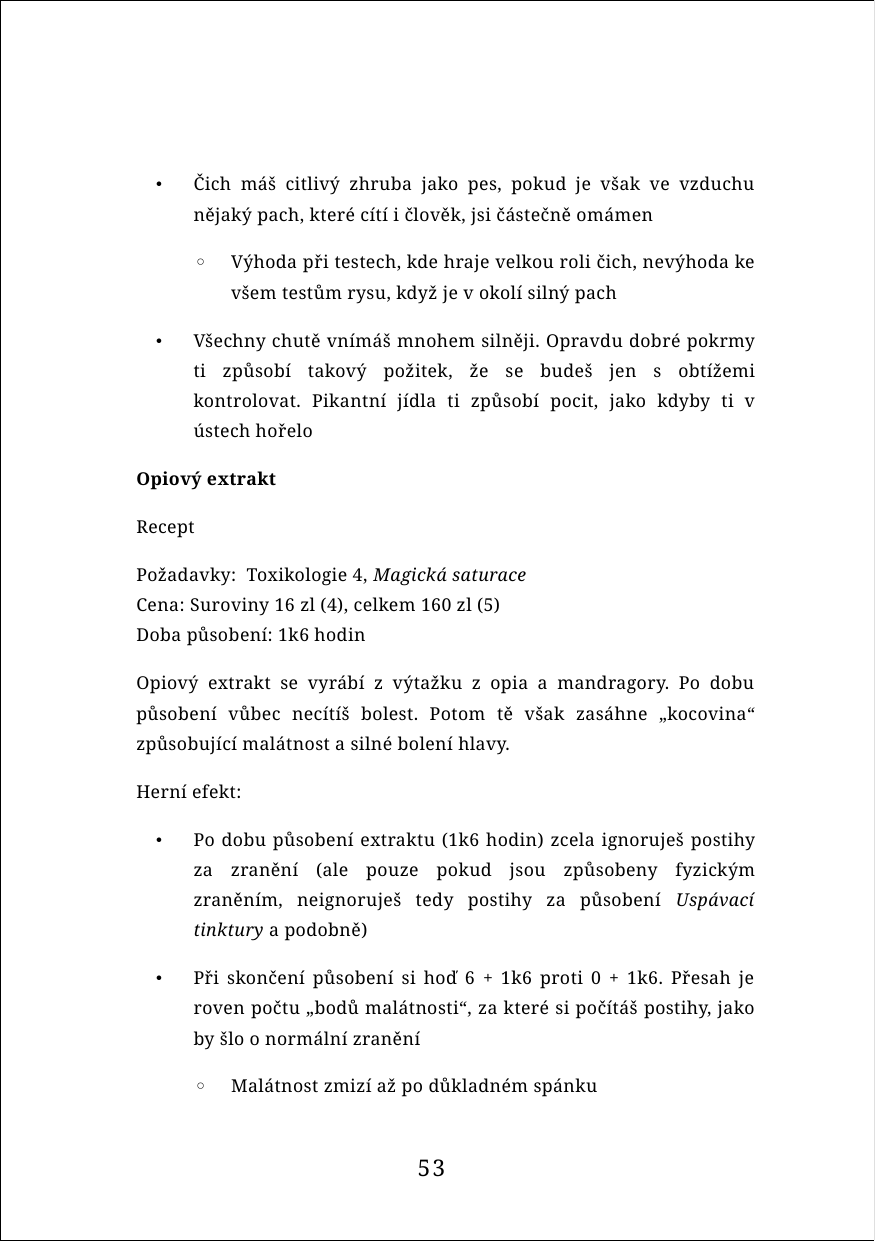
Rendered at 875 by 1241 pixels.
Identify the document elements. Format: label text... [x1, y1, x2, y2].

list Při skončení působení si hoď 6 + 1k6 proti 0 + 1k6. Přesah je roven počtu „bodů malátnosti“, za které si počítáš postihy, jako by šlo o normální zranění [156, 966, 756, 1050]
text Recept [136, 514, 756, 539]
list Malátnost zmizí až po důkladném spánku [193, 1074, 756, 1098]
list Všechny chutě vnímáš mnohem silněji. Opravdu dobré pokrmy ti způsobí takový požitek, že se budeš jen s obtížemi kontrolovat. Pikantní jídla ti způsobí pocit, jako kdyby ti v ústech hořelo [156, 328, 756, 443]
list Čich máš citlivý zhruba jako pes, pokud je však ve vzduchu nějaký pach, které cítí i člověk, jsi částečně omámen [156, 172, 756, 226]
list Výhoda při testech, kde hraje velkou roli čich, nevýhoda ke všem testům rysu, když je v okolí silný pach [193, 250, 756, 304]
text Požadavky: Toxikologie 4, Magická saturace Cena: Suroviny 16 zl (4), celkem 160 zl (5) Doba působení: 1k6 hodin [136, 562, 756, 647]
list Po dobu působení extraktu (1k6 hodin) zcela ignoruješ postihy za zranění (ale pouze pokud jsou způsobeny fyzickým zraněním, neignoruješ tedy postihy za působení Uspávací tinktury a podobně) [156, 827, 756, 942]
text Herní efekt: [136, 779, 756, 803]
text Opiový extrakt se vyrábí z výtažku z opia a mandragory. Po dobu působení vůbec necítíš bolest. Potom tě však zasáhne „kocovina“ způsobující malátnost a silné bolení hlavy. [136, 671, 756, 755]
text Opiový extrakt [136, 467, 756, 491]
